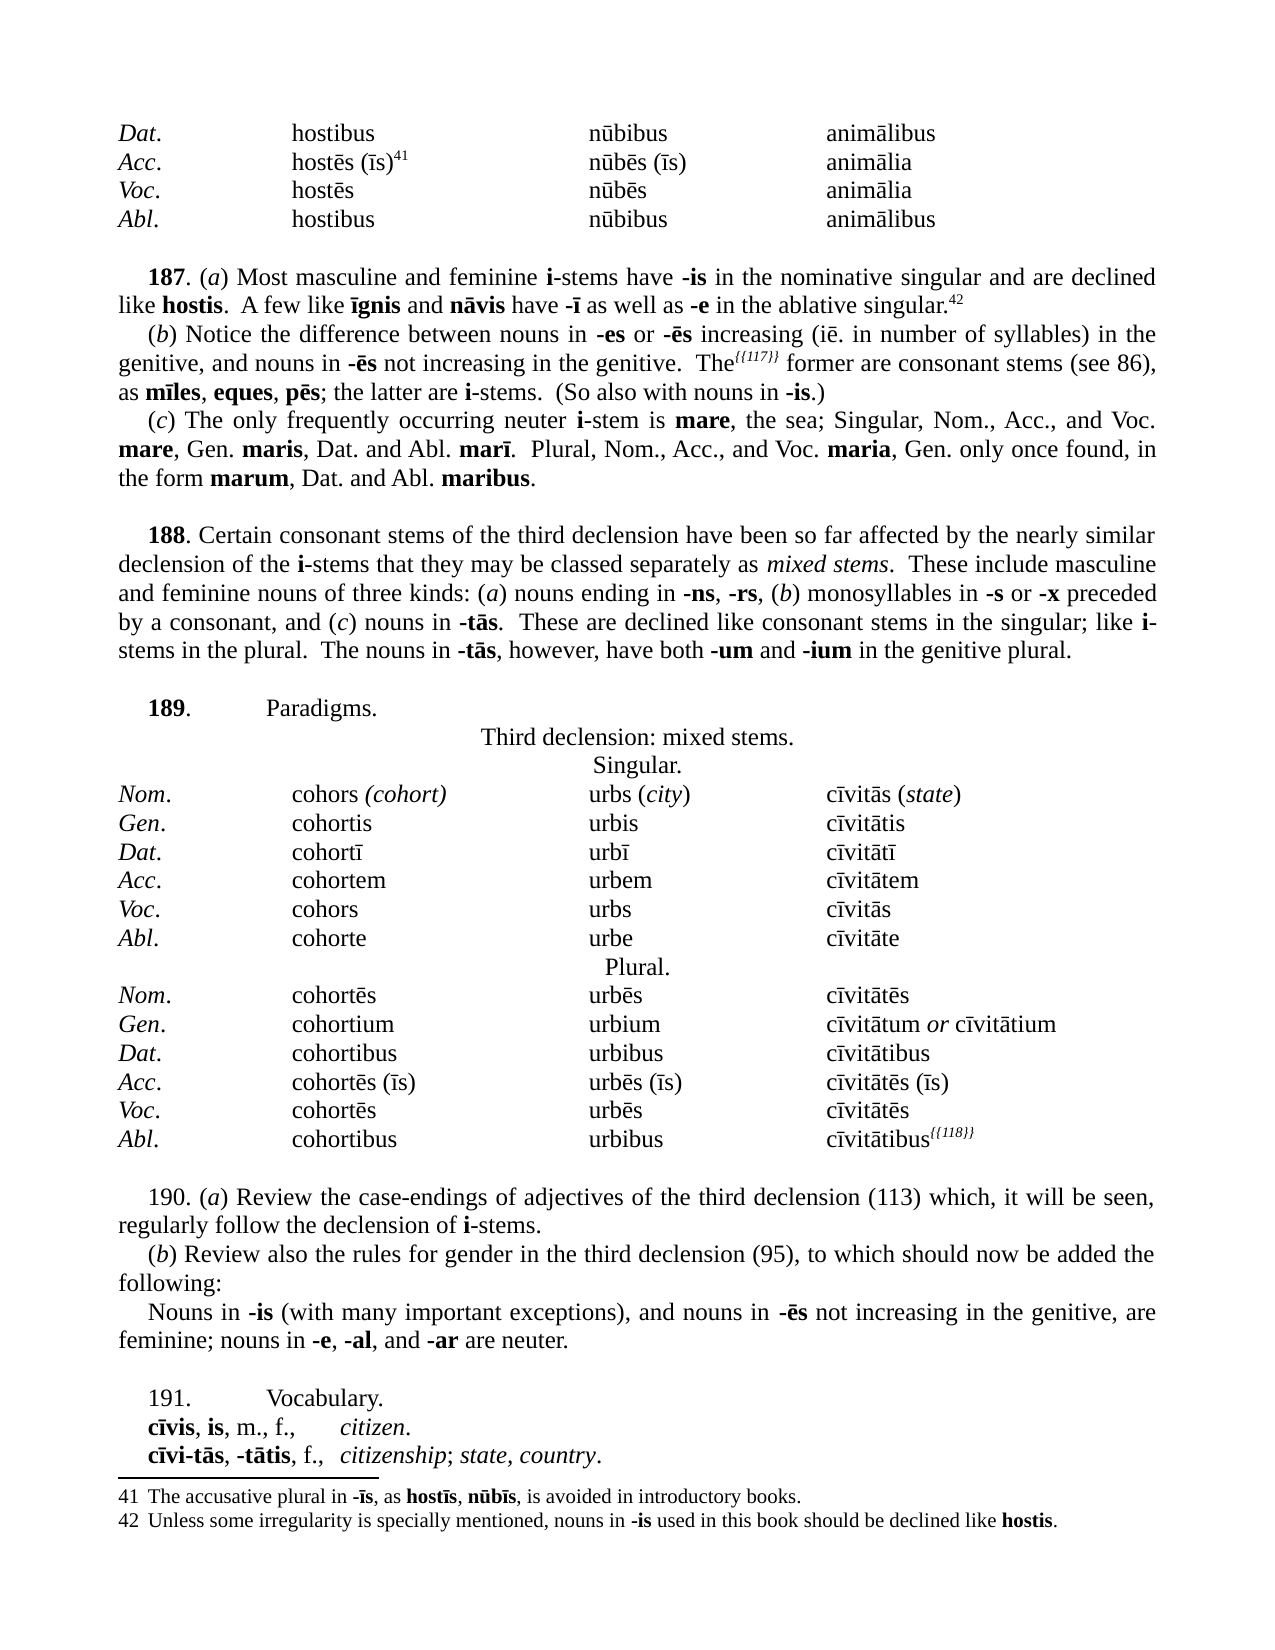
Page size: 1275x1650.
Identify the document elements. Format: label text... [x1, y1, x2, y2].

text Voc. cohortēs urbēs cīvitātēs [118, 1096, 1157, 1124]
text Abl. cohorte urbe cīvitāte [118, 923, 1157, 952]
text 188. Certain consonant stems of the third declension have been so far affected by the nearly similar declension of the i-stems that they may be classed separately as mixed stems. These include masculine and feminine nouns of three kinds: (a) nouns ending in -ns, -rs, (b) monosyllables in -s or -x preceded by a consonant, and (c) nouns in -tās. These are declined like consonant stems in the singular; like i-stems in the plural. The nouns in -tās, however, have both -um and -ium in the genitive plural. [118, 521, 1157, 664]
text Gen. cohortium urbium cīvitātum or cīvitātium [118, 1009, 1157, 1038]
text Acc. cohortēs (īs) urbēs (īs) cīvitātēs (īs) [118, 1067, 1157, 1096]
text Acc. hostēs (īs) nūbēs (īs) animālia [118, 147, 1157, 176]
text The accusative plural in -īs, as hostīs, nūbīs, is avoided in introductory books. [118, 1484, 1157, 1508]
text 187. (a) Most masculine and feminine i-stems have -is in the nominative singular and are declined like hostis. A few like īgnis and nāvis have -ī as well as -e in the ablative singular. [118, 262, 1157, 319]
text (b) Notice the difference between nouns in -es or -ēs increasing (iē. in number of syllables) in the genitive, and nouns in -ēs not increasing in the genitive. The{{117}} former are consonant stems (see 86), as mīles, eques, pēs; the latter are i-stems. (So also with nouns in -is.) [118, 319, 1157, 406]
text Voc. hostēs nūbēs animālia [118, 176, 1157, 204]
text Abl. cohortibus urbibus cīvitātibus{{118}} [118, 1124, 1157, 1153]
text Dat. cohortibus urbibus cīvitātibus [118, 1038, 1157, 1067]
text cīvis, is, m., f., citizen. [118, 1412, 1157, 1441]
text Gen. cohortis urbis cīvitātis [118, 808, 1157, 837]
text cīvi-tās, -tātis, f., citizenship; state, country. [118, 1441, 1157, 1469]
text Nouns in -is (with many important exceptions), and nouns in -ēs not increasing in the genitive, are feminine; nouns in -e, -al, and -ar are neuter. [118, 1297, 1157, 1354]
text Dat. hostibus nūbibus animālibus [118, 118, 1157, 147]
text (c) The only frequently occurring neuter i-stem is mare, the sea; Singular, Nom., Acc., and Voc. mare, Gen. maris, Dat. and Abl. marī. Plural, Nom., Acc., and Voc. maria, Gen. only once found, in the form marum, Dat. and Abl. maribus. [118, 406, 1157, 492]
text Nom. cohortēs urbēs cīvitātēs [118, 981, 1157, 1009]
text Nom. cohors (cohort) urbs (city) cīvitās (state) [118, 779, 1157, 808]
text 189. Paradigms. [118, 693, 1157, 722]
text Acc. cohortem urbem cīvitātem [118, 866, 1157, 894]
text Unless some irregularity is specially mentioned, nouns in -is used in this book should be declined like hostis. [118, 1508, 1157, 1532]
text 190. (a) Review the case-endings of adjectives of the third declension (113) which, it will be seen, regularly follow the declension of i-stems. [118, 1182, 1157, 1239]
text Dat. cohortī urbī cīvitātī [118, 837, 1157, 866]
text 191. Vocabulary. [118, 1383, 1157, 1412]
text (b) Review also the rules for gender in the third declension (95), to which should now be added the following: [118, 1239, 1157, 1297]
text Abl. hostibus nūbibus animālibus [118, 204, 1157, 233]
text Singular. [118, 751, 1157, 779]
text Plural. [118, 952, 1157, 981]
text Third declension: mixed stems. [118, 722, 1157, 751]
text Voc. cohors urbs cīvitās [118, 894, 1157, 923]
